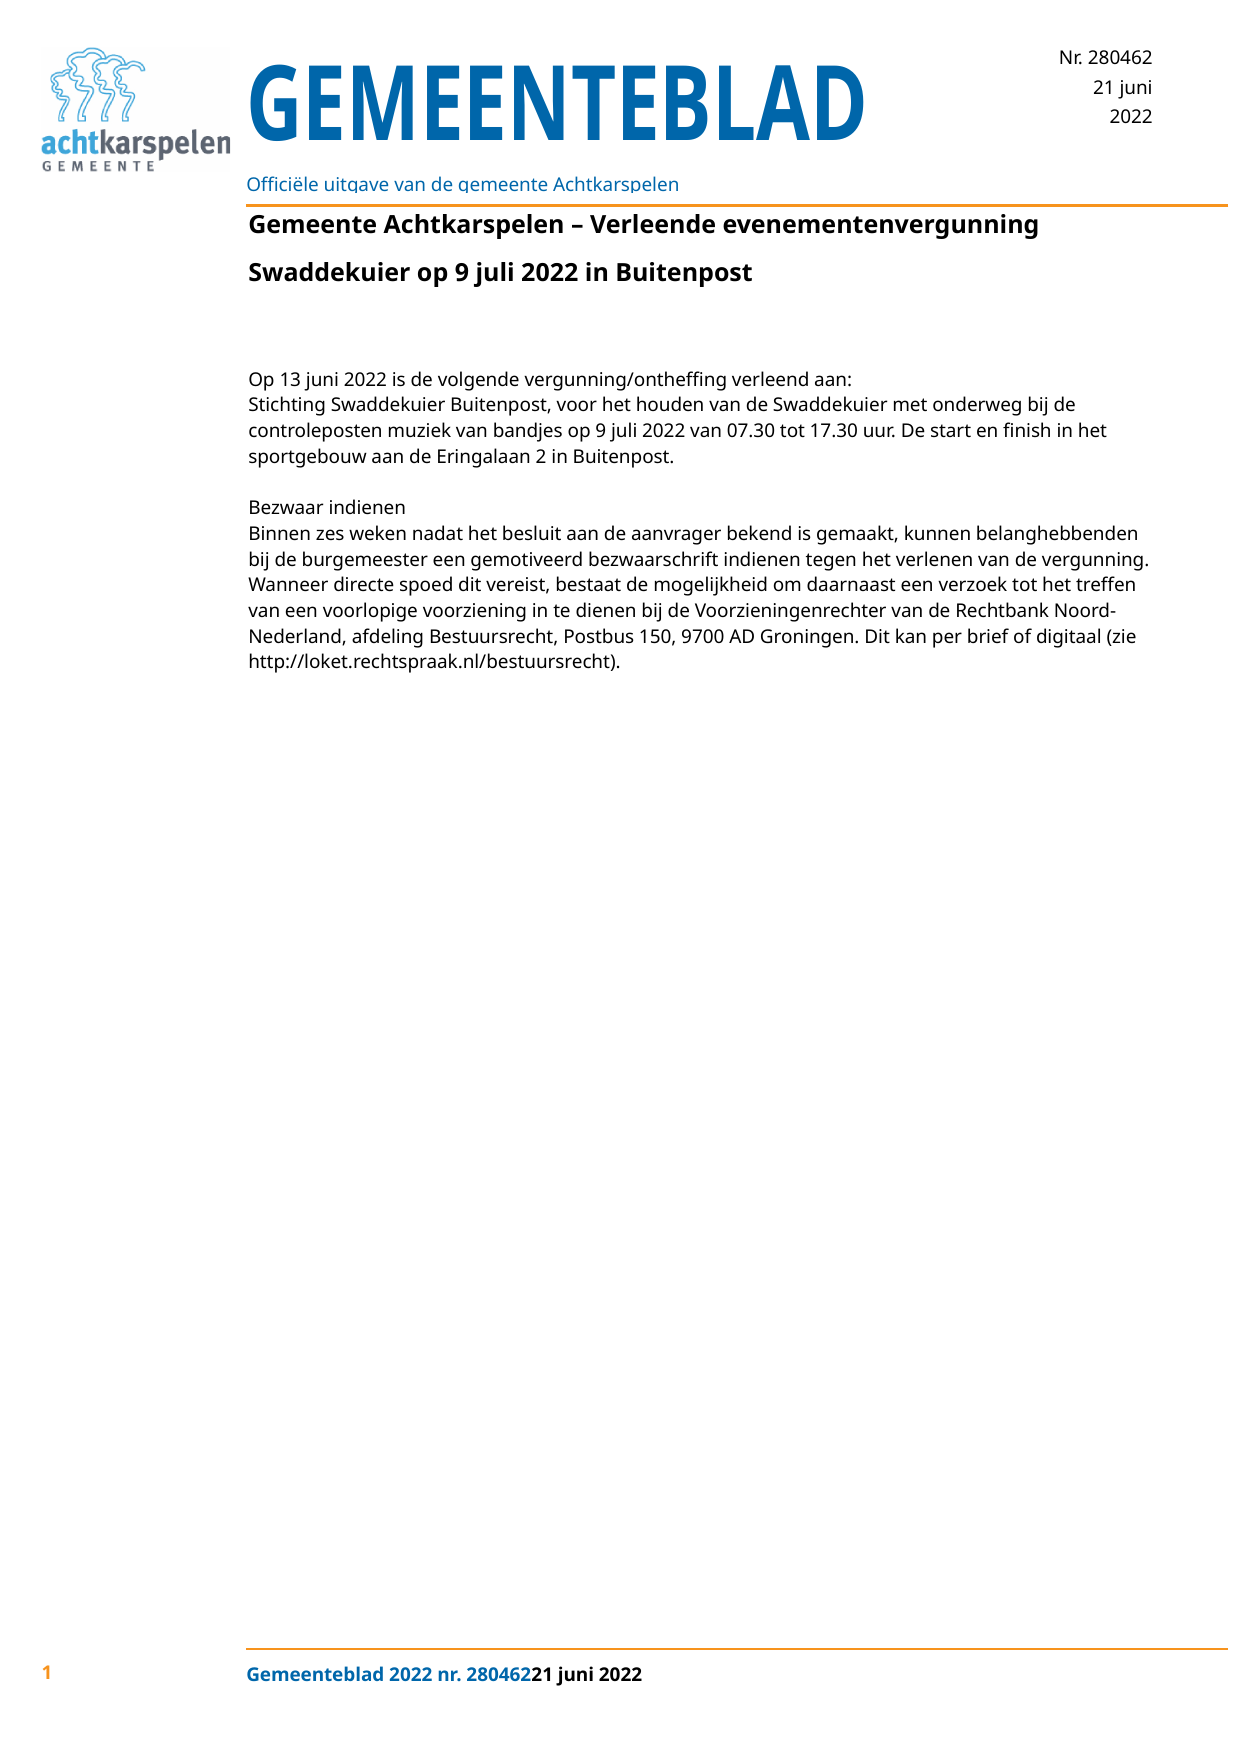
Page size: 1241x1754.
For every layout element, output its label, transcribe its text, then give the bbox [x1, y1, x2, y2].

text Gemeente Achtkarspelen – Verleende evenementenvergunning Swaddekuier op 9 juli 2022 in Buitenpost [248, 207, 1152, 288]
text Stichting Swaddekuier Buitenpost, voor het houden van de Swaddekuier met onderweg bij de controleposten muziek van bandjes op 9 juli 2022 van 07.30 tot 17.30 uur. De start en finish in het sportgebouw aan de Eringalaan 2 in Buitenpost. [248, 391, 1152, 469]
picture [41, 47, 231, 172]
text Op 13 juni 2022 is de volgende vergunning/ontheffing verleend aan: [248, 366, 1152, 391]
text Binnen zes weken nadat het besluit aan de aanvrager bekend is gemaakt, kunnen belanghebbenden bij de burgemeester een gemotiveerd bezwaarschrift indienen tegen het verlenen van de vergunning. Wanneer directe spoed dit vereist, bestaat de mogelijkheid om daarnaast een verzoek tot het treffen van een voorlopige voorziening in te dienen bij de Voorzieningenrechter van de Rechtbank Noord-Nederland, afdeling Bestuursrecht, Postbus 150, 9700 AD Groningen. Dit kan per brief of digitaal (zie http://loket.rechtspraak.nl/bestuursrecht). [248, 520, 1152, 674]
text Bezwaar indienen [248, 494, 1152, 520]
